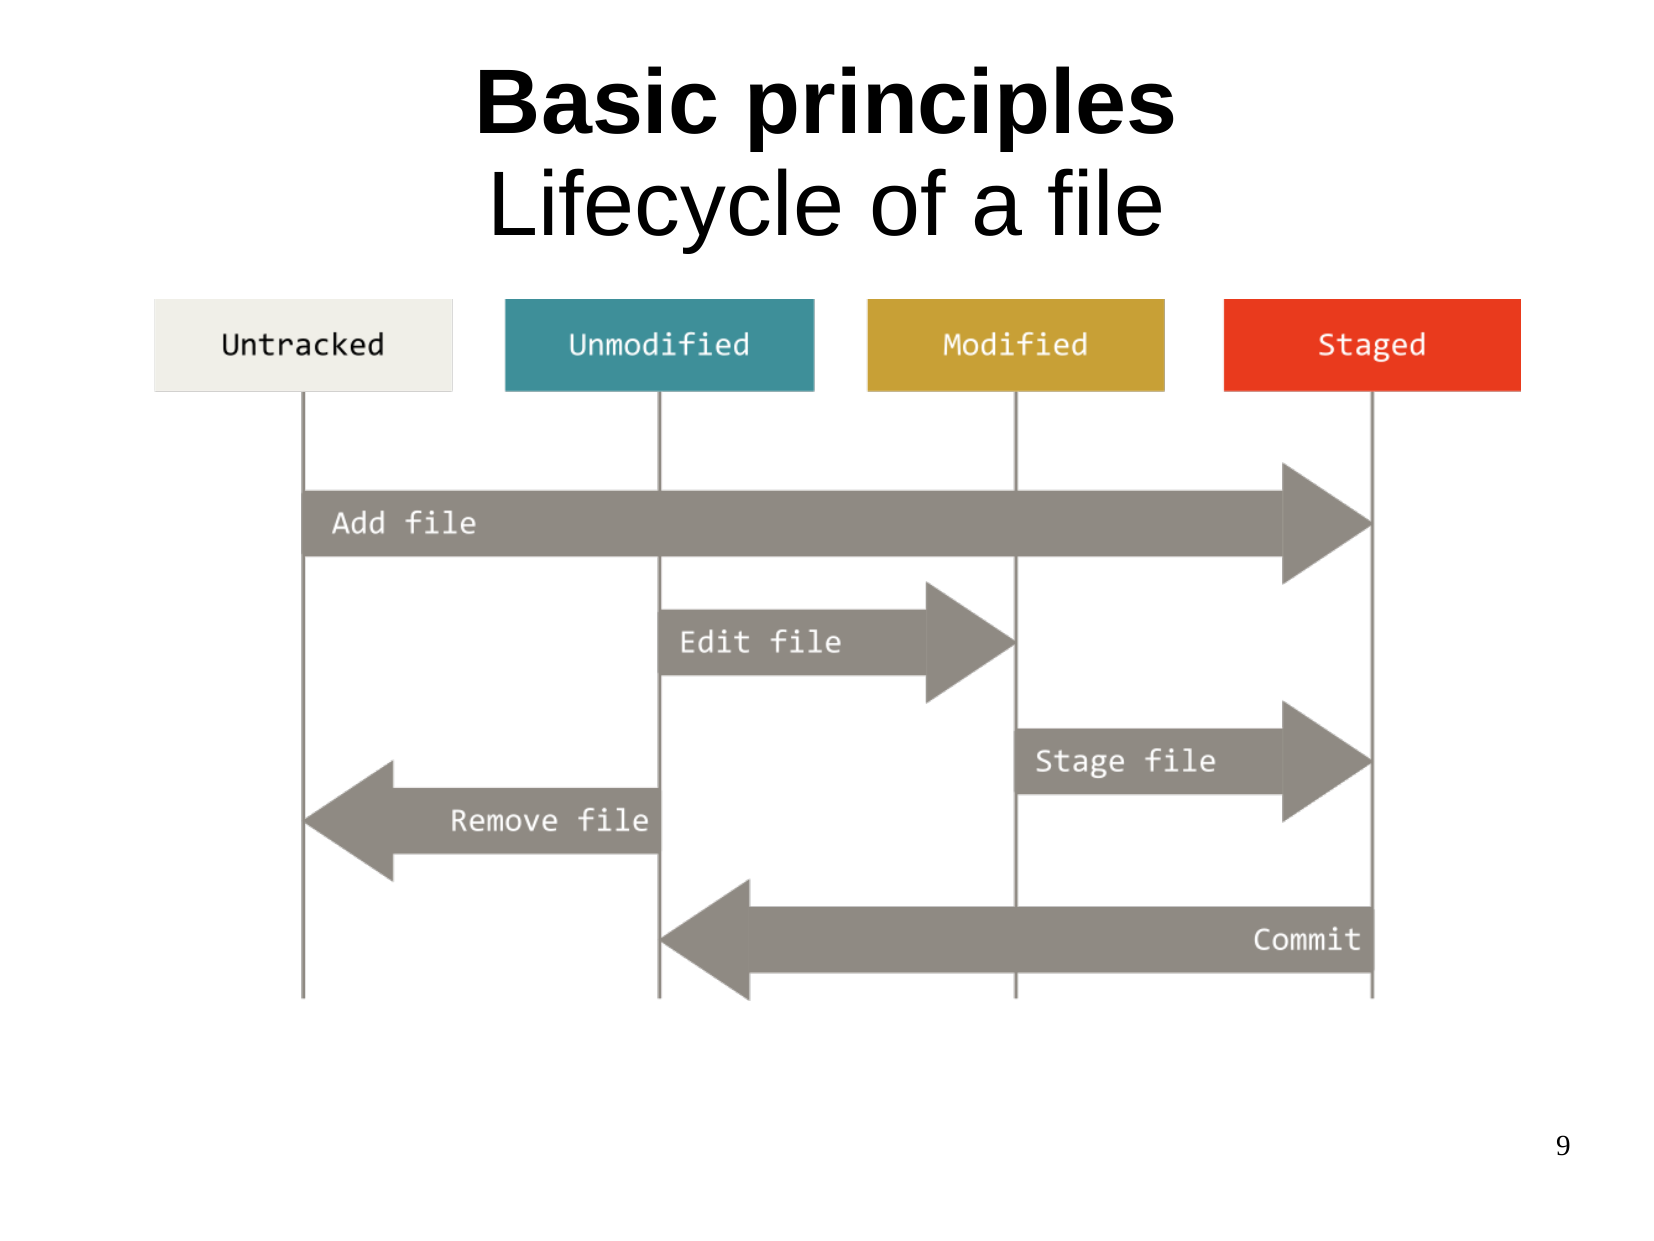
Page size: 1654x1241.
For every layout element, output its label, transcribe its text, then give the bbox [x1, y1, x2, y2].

picture [132, 299, 1521, 1001]
title Basic principles Lifecycle of a file [82, 49, 1571, 257]
